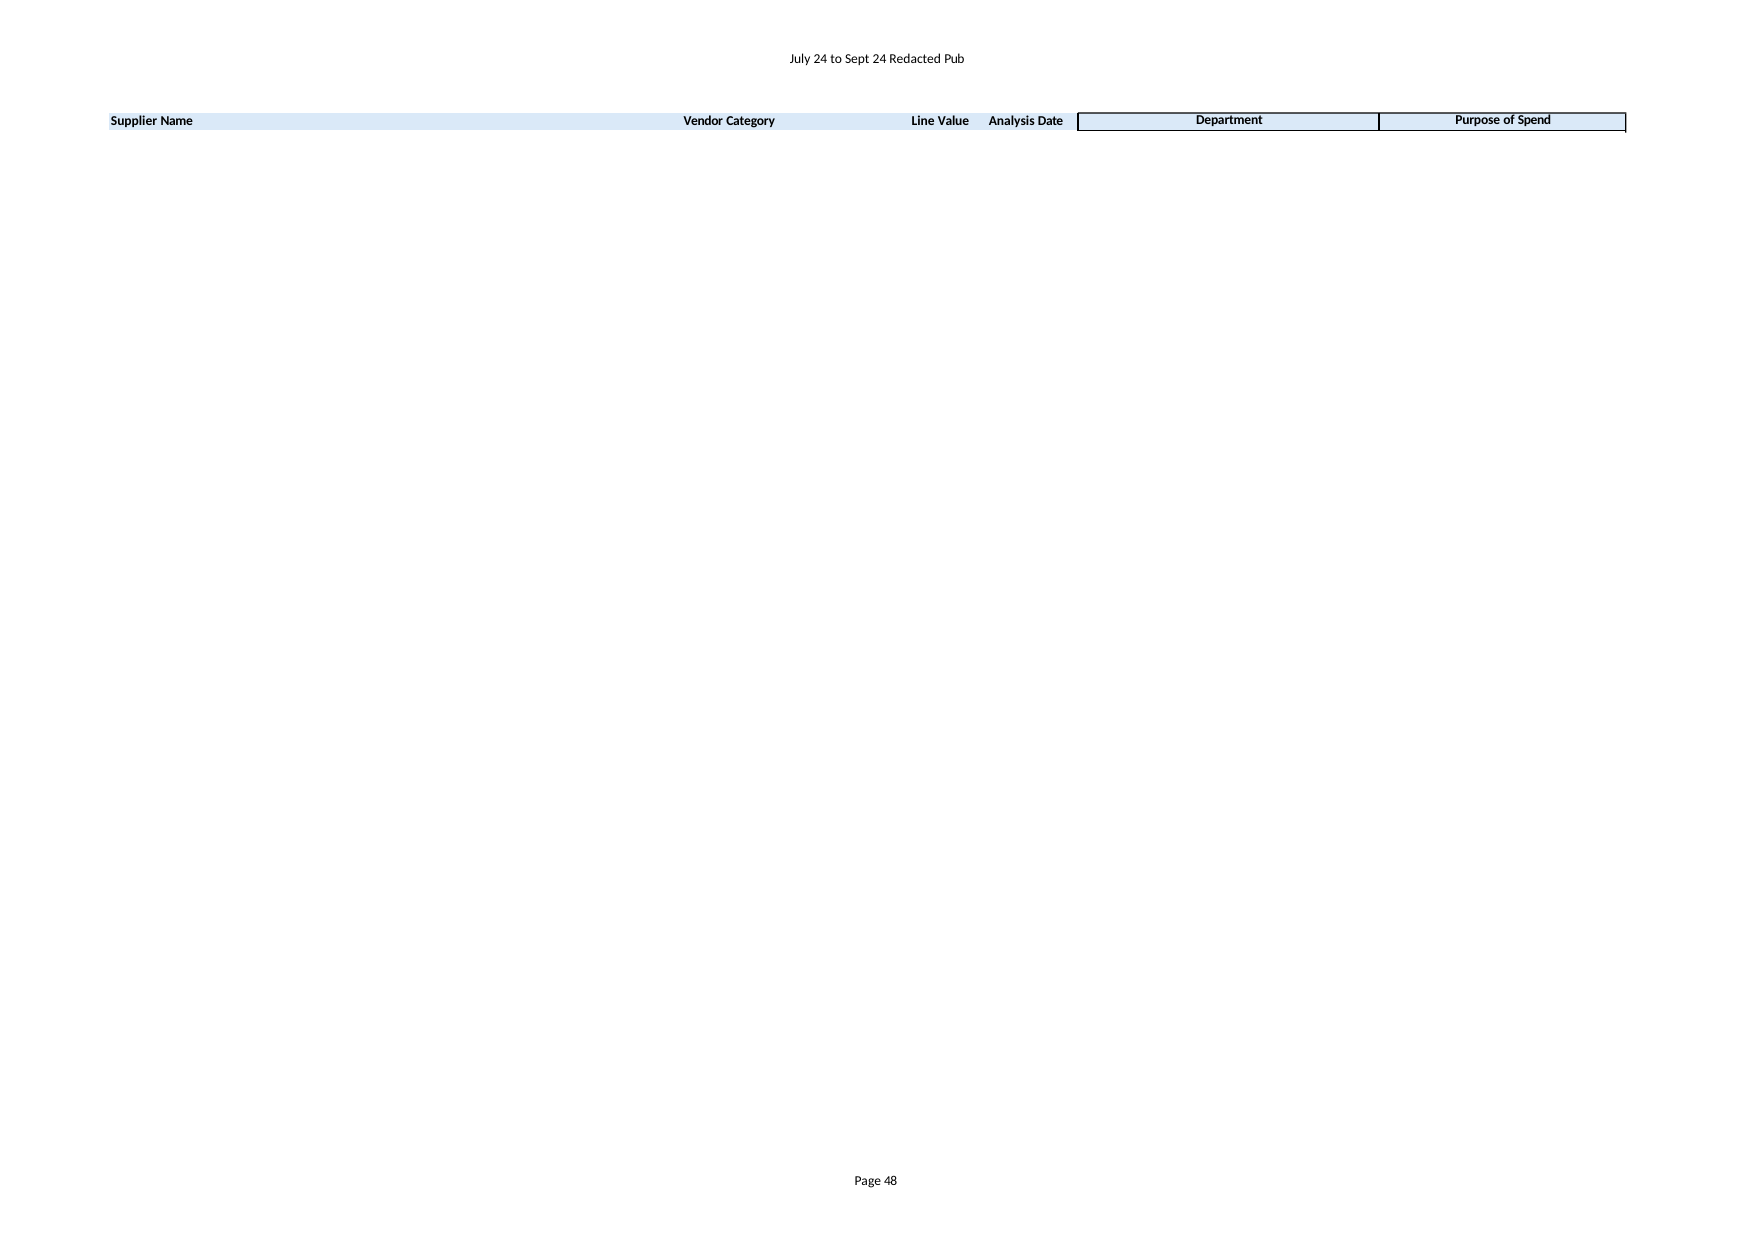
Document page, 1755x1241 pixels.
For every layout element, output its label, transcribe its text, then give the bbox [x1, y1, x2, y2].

table_header Supplier Name [109, 113, 485, 130]
table_header Purpose of Spend [1380, 114, 1625, 130]
table_header Department [1079, 114, 1378, 130]
table_header Analysis Date [978, 113, 1077, 130]
table_header Line Value [891, 113, 978, 130]
table_header Vendor Category [485, 113, 891, 130]
